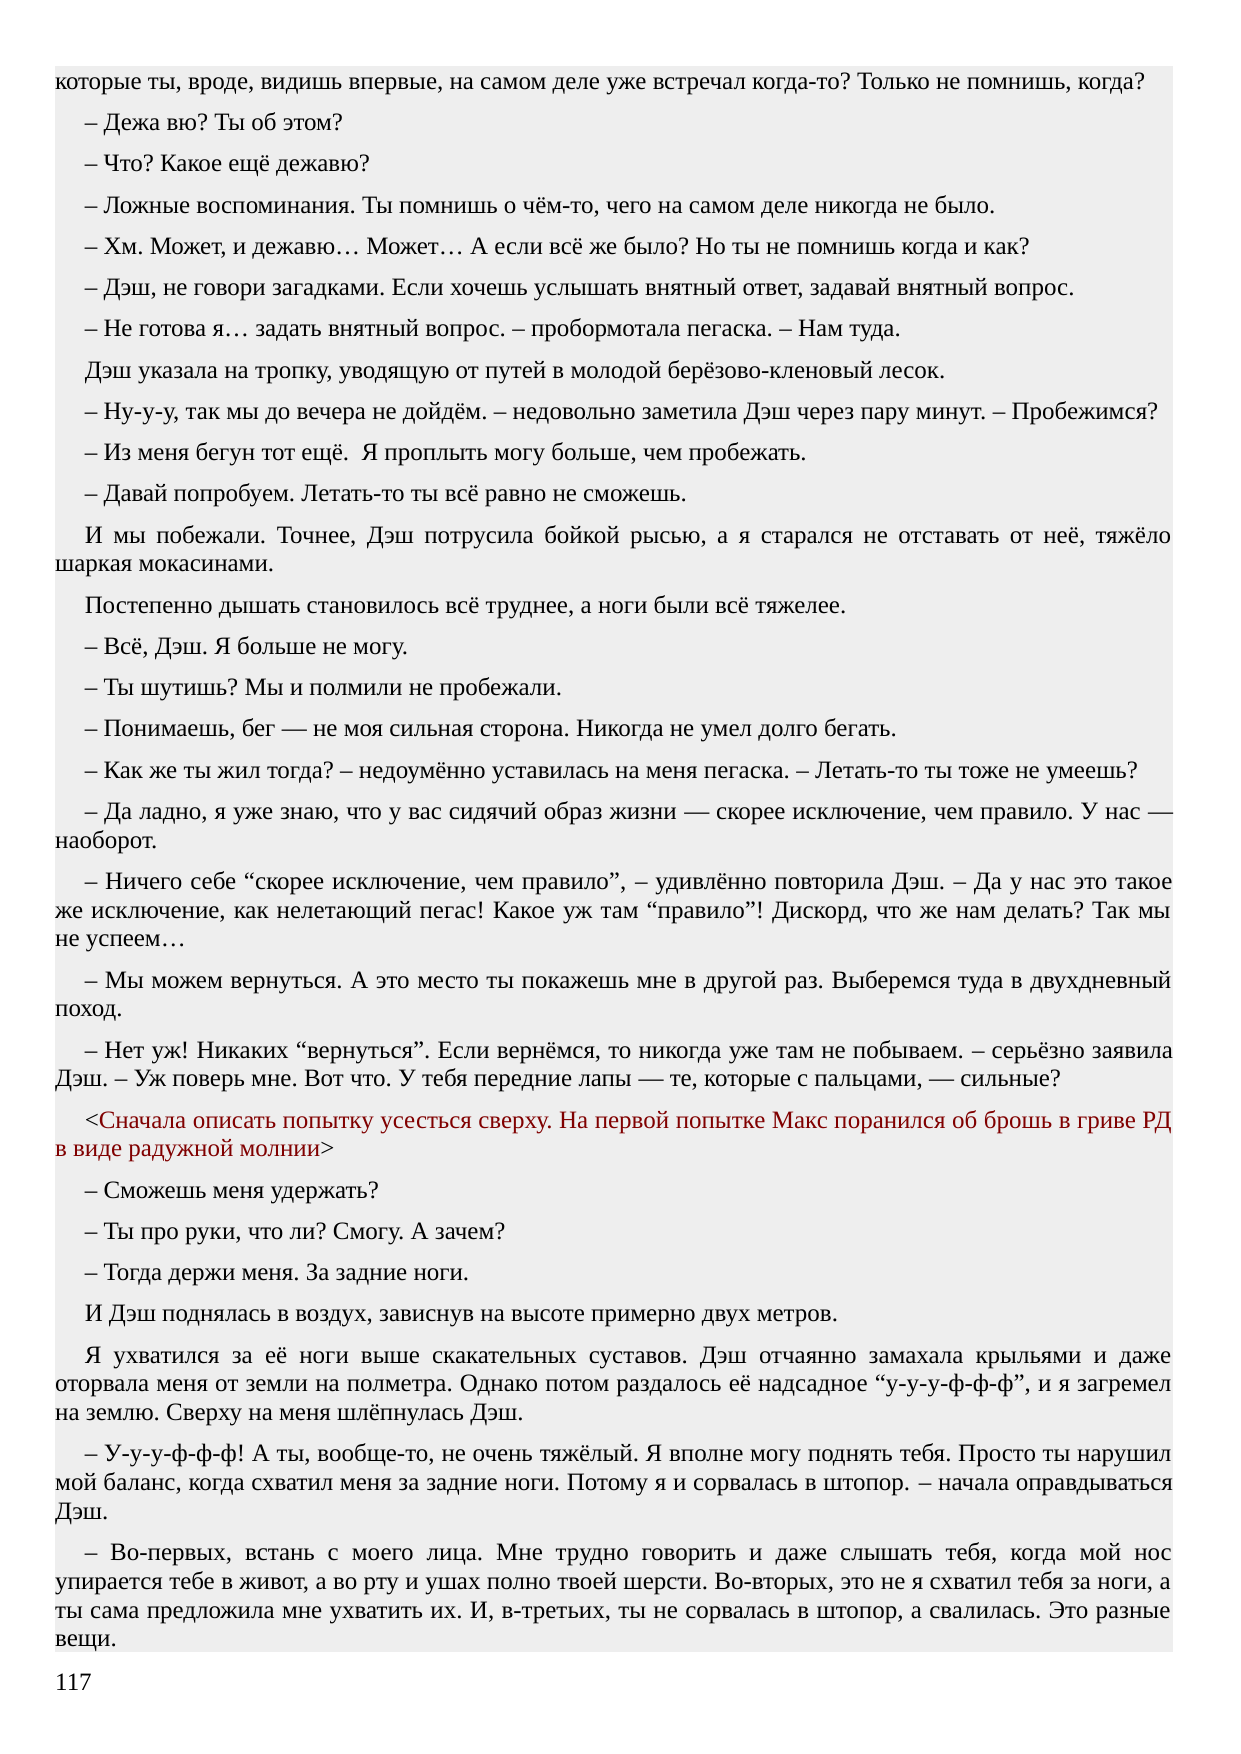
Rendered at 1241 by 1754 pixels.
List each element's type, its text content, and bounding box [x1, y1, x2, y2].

text – Нет уж! Никаких “вернуться”. Если вернёмся, то никогда уже там не побываем. – серьёзно заявила Дэш. – Уж поверь мне. Вот что. У тебя передние лапы — те, которые с пальцами, — сильные? [55, 1035, 1173, 1092]
text – Ничего себе “скорее исключение, чем правило”, – удивлённо повторила Дэш. – Да у нас это такое же исключение, как нелетающий пегас! Какое уж там “правило”! Дискорд, что же нам делать? Так мы не успеем… [55, 866, 1173, 952]
text которые ты, вроде, видишь впервые, на самом деле уже встречал когда-то? Только не помнишь, когда? [55, 66, 1173, 95]
text – Ну-у-у, так мы до вечера не дойдём. – недовольно заметила Дэш через пару минут. – Пробежимся? [55, 396, 1173, 425]
text – Сможешь меня удержать? [55, 1175, 1173, 1203]
text – Ложные воспоминания. Ты помнишь о чём-то, чего на самом деле никогда не было. [55, 190, 1173, 218]
text – Хм. Может, и дежавю… Может… А если всё же было? Но ты не помнишь когда и как? [55, 231, 1173, 260]
text – Из меня бегун тот ещё. Я проплыть могу больше, чем пробежать. [55, 437, 1173, 466]
text – Всё, Дэш. Я больше не могу. [55, 631, 1173, 660]
text И мы побежали. Точнее, Дэш потрусила бойкой рысью, а я старался не отставать от неё, тяжёло шаркая мокасинами. [55, 520, 1173, 577]
text Я ухватился за её ноги выше скакательных суставов. Дэш отчаянно замахала крыльями и даже оторвала меня от земли на полметра. Однако потом раздалось её надсадное “у-у-у-ф-ф-ф”, и я загремел на землю. Сверху на меня шлёпнулась Дэш. [55, 1340, 1173, 1426]
text – Тогда держи меня. За задние ноги. [55, 1257, 1173, 1286]
text – У-у-у-ф-ф-ф! А ты, вообще-то, не очень тяжёлый. Я вполне могу поднять тебя. Просто ты нарушил мой баланс, когда схватил меня за задние ноги. Потому я и сорвалась в штопор. – начала оправдываться Дэш. [55, 1438, 1173, 1525]
text – Давай попробуем. Летать-то ты всё равно не сможешь. [55, 478, 1173, 507]
text – Не готова я… задать внятный вопрос. – пробормотала пегаска. – Нам туда. [55, 313, 1173, 342]
text – Понимаешь, бег — не моя сильная сторона. Никогда не умел долго бегать. [55, 713, 1173, 742]
text И Дэш поднялась в воздух, зависнув на высоте примерно двух метров. [55, 1298, 1173, 1327]
text – Ты шутишь? Мы и полмили не пробежали. [55, 672, 1173, 701]
text Постепенно дышать становилось всё труднее, а ноги были всё тяжелее. [55, 590, 1173, 618]
text Дэш указала на тропку, уводящую от путей в молодой берёзово-кленовый лесок. [55, 355, 1173, 383]
text – Да ладно, я уже знаю, что у вас сидячий образ жизни — скорее исключение, чем правило. У нас — наоборот. [55, 796, 1173, 853]
text – Как же ты жил тогда? – недоумённо уставилась на меня пегаска. – Летать-то ты тоже не умеешь? [55, 755, 1173, 783]
text – Дэш, не говори загадками. Если хочешь услышать внятный ответ, задавай внятный вопрос. [55, 272, 1173, 301]
text – Что? Какое ещё дежавю? [55, 148, 1173, 177]
text – Ты про руки, что ли? Смогу. А зачем? [55, 1216, 1173, 1245]
text <Cначала описать попытку усесться сверху. На первой попытке Макс поранился об брошь в гриве РД в виде радужной молнии> [55, 1105, 1173, 1162]
text – Мы можем вернуться. А это место ты покажешь мне в другой раз. Выберемся туда в двухдневный поход. [55, 965, 1173, 1022]
text – Дежа вю? Ты об этом? [55, 107, 1173, 136]
text – Во-первых, встань с моего лица. Мне трудно говорить и даже слышать тебя, когда мой нос упирается тебе в живот, а во рту и ушах полно твоей шерсти. Во-вторых, это не я схватил тебя за ноги, а ты сама предложила мне ухватить их. И, в-третьих, ты не сорвалась в штопор, а свалилась. Это разные вещи. [55, 1537, 1173, 1652]
